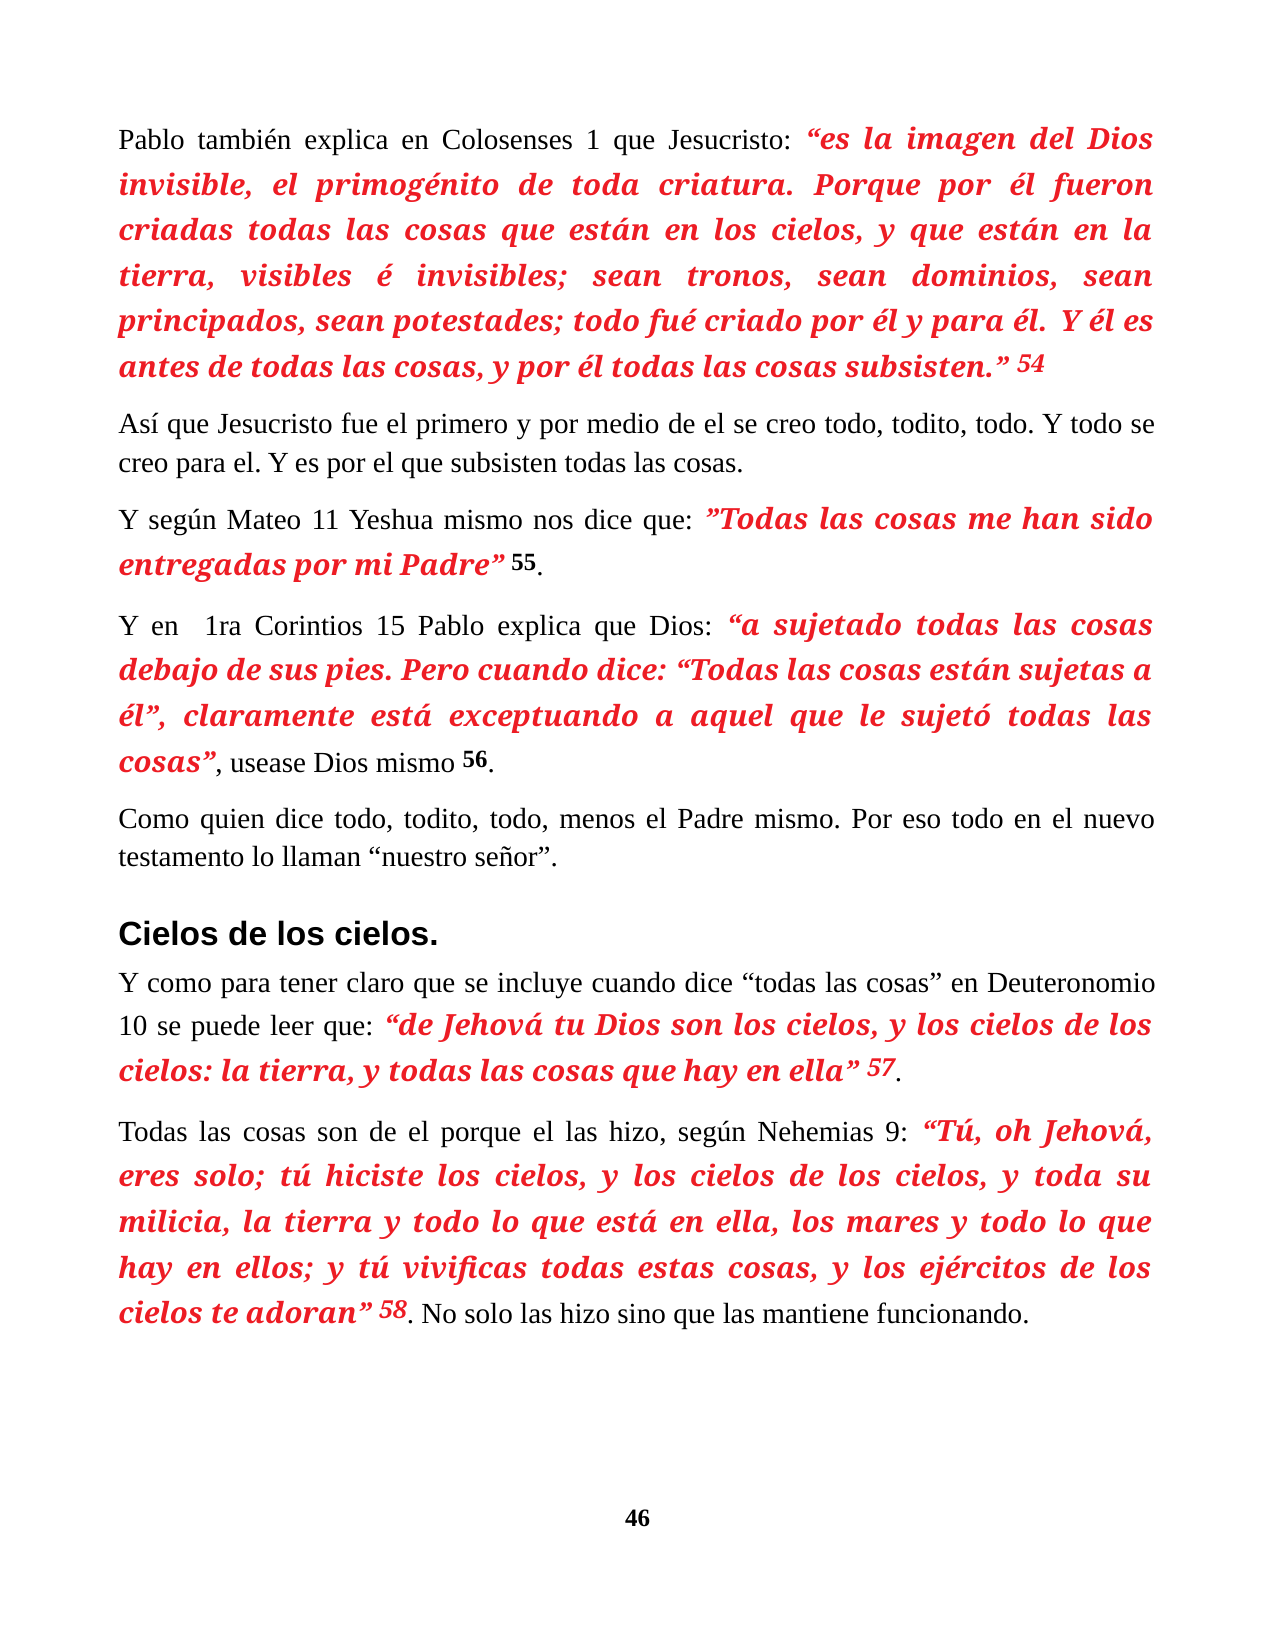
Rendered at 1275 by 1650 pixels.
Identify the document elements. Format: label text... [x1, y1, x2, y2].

subtitle Cielos de los cielos. [118, 913, 1157, 952]
text Y en 1ra Corintios 15 Pablo explica que Dios: “a sujetado todas las cosas debajo de sus pies. Pero cuando dice: “Todas las cosas están sujetas a él”, claramente está exceptuando a aquel que le sujetó todas las cosas”, usease Dios mismo . [118, 604, 1157, 781]
text Así que Jesucristo fue el primero y por medio de el se creo todo, todito, todo. Y todo se creo para el. Y es por el que subsisten todas las cosas. [118, 406, 1157, 478]
text Todas las cosas son de el porque el las hizo, según Nehemias 9: “Tú, oh Jehová, eres solo; tú hiciste los cielos, y los cielos de los cielos, y toda su milicia, la tierra y todo lo que está en ella, los mares y todo lo que hay en ellos; y tú vivificas todas estas cosas, y los ejércitos de los cielos te adoran” . No solo las hizo sino que las mantiene funcionando. [118, 1110, 1157, 1332]
text Y como para tener claro que se incluye cuando dice “todas las cosas” en Deuteronomio 10 se puede leer que: “de Jehová tu Dios son los cielos, y los cielos de los cielos: la tierra, y todas las cosas que hay en ella” . [118, 965, 1157, 1089]
text Pablo también explica en Colosenses 1 que Jesucristo: “es la imagen del Dios invisible, el primogénito de toda criatura. Porque por él fueron criadas todas las cosas que están en los cielos, y que están en la tierra, visibles é invisibles; sean tronos, sean dominios, sean principados, sean potestades; todo fué criado por él y para él. Y él es antes de todas las cosas, y por él todas las cosas subsisten.” [118, 118, 1157, 386]
text Como quien dice todo, todito, todo, menos el Padre mismo. Por eso todo en el nuevo testamento lo llaman “nuestro señor”. [118, 801, 1157, 873]
text Y según Mateo 11 Yeshua mismo nos dice que: ”Todas las cosas me han sido entregadas por mi Padre” . [118, 498, 1157, 583]
